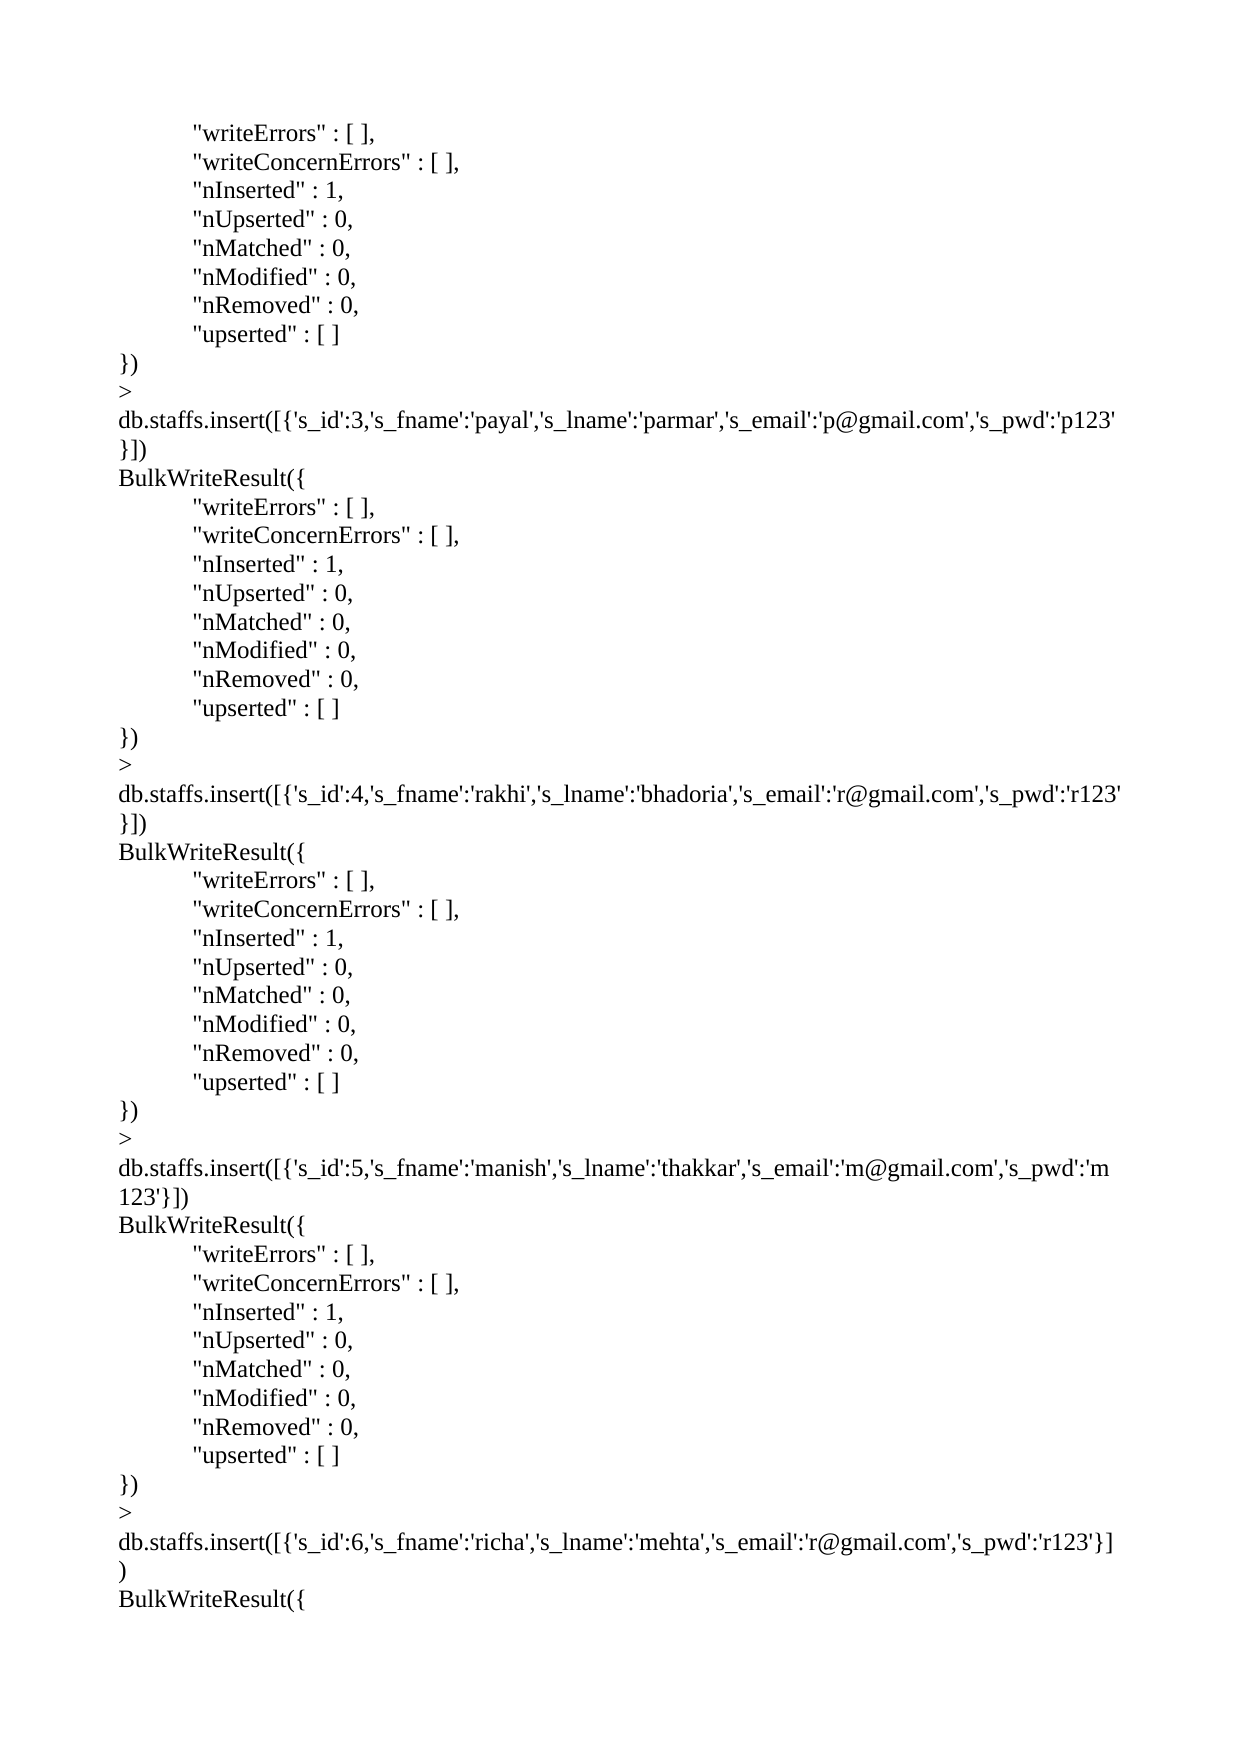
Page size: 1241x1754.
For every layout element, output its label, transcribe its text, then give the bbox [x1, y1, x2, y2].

text "upserted" : [ ] [118, 693, 1122, 722]
text }) [118, 348, 1122, 377]
text }) [118, 1096, 1122, 1124]
text "writeConcernErrors" : [ ], [118, 1268, 1122, 1297]
text }) [118, 722, 1122, 751]
text "writeConcernErrors" : [ ], [118, 894, 1122, 923]
text BulkWriteResult({ [118, 837, 1122, 866]
text "nRemoved" : 0, [118, 291, 1122, 319]
text "nModified" : 0, [118, 262, 1122, 291]
text "nRemoved" : 0, [118, 1412, 1122, 1441]
text "upserted" : [ ] [118, 1441, 1122, 1469]
text "nUpserted" : 0, [118, 578, 1122, 607]
text "nMatched" : 0, [118, 233, 1122, 262]
text }) [118, 1469, 1122, 1498]
text "nUpserted" : 0, [118, 204, 1122, 233]
text "nRemoved" : 0, [118, 664, 1122, 693]
text BulkWriteResult({ [118, 1211, 1122, 1239]
text "nModified" : 0, [118, 1009, 1122, 1038]
text > db.staffs.insert([{'s_id':3,'s_fname':'payal','s_lname':'parmar','s_email':'p@gmail.com','s_pwd':'p123'}]) [118, 377, 1122, 463]
text "writeErrors" : [ ], [118, 866, 1122, 894]
text BulkWriteResult({ [118, 1584, 1122, 1613]
text "writeErrors" : [ ], [118, 118, 1122, 147]
text "nInserted" : 1, [118, 176, 1122, 204]
text "nRemoved" : 0, [118, 1038, 1122, 1067]
text BulkWriteResult({ [118, 463, 1122, 492]
text "nUpserted" : 0, [118, 952, 1122, 981]
text "upserted" : [ ] [118, 1067, 1122, 1096]
text "writeConcernErrors" : [ ], [118, 521, 1122, 549]
text "nInserted" : 1, [118, 1297, 1122, 1326]
text "nMatched" : 0, [118, 1354, 1122, 1383]
text > db.staffs.insert([{'s_id':6,'s_fname':'richa','s_lname':'mehta','s_email':'r@gmail.com','s_pwd':'r123'}]) [118, 1498, 1122, 1584]
text > db.staffs.insert([{'s_id':4,'s_fname':'rakhi','s_lname':'bhadoria','s_email':'r@gmail.com','s_pwd':'r123'}]) [118, 751, 1122, 837]
text "nInserted" : 1, [118, 923, 1122, 952]
text "writeErrors" : [ ], [118, 1239, 1122, 1268]
text "nMatched" : 0, [118, 981, 1122, 1009]
text "writeConcernErrors" : [ ], [118, 147, 1122, 176]
text "nModified" : 0, [118, 636, 1122, 664]
text "nMatched" : 0, [118, 607, 1122, 636]
text "nModified" : 0, [118, 1383, 1122, 1412]
text "nUpserted" : 0, [118, 1326, 1122, 1354]
text > db.staffs.insert([{'s_id':5,'s_fname':'manish','s_lname':'thakkar','s_email':'m@gmail.com','s_pwd':'m123'}]) [118, 1124, 1122, 1211]
text "nInserted" : 1, [118, 549, 1122, 578]
text "writeErrors" : [ ], [118, 492, 1122, 521]
text "upserted" : [ ] [118, 319, 1122, 348]
